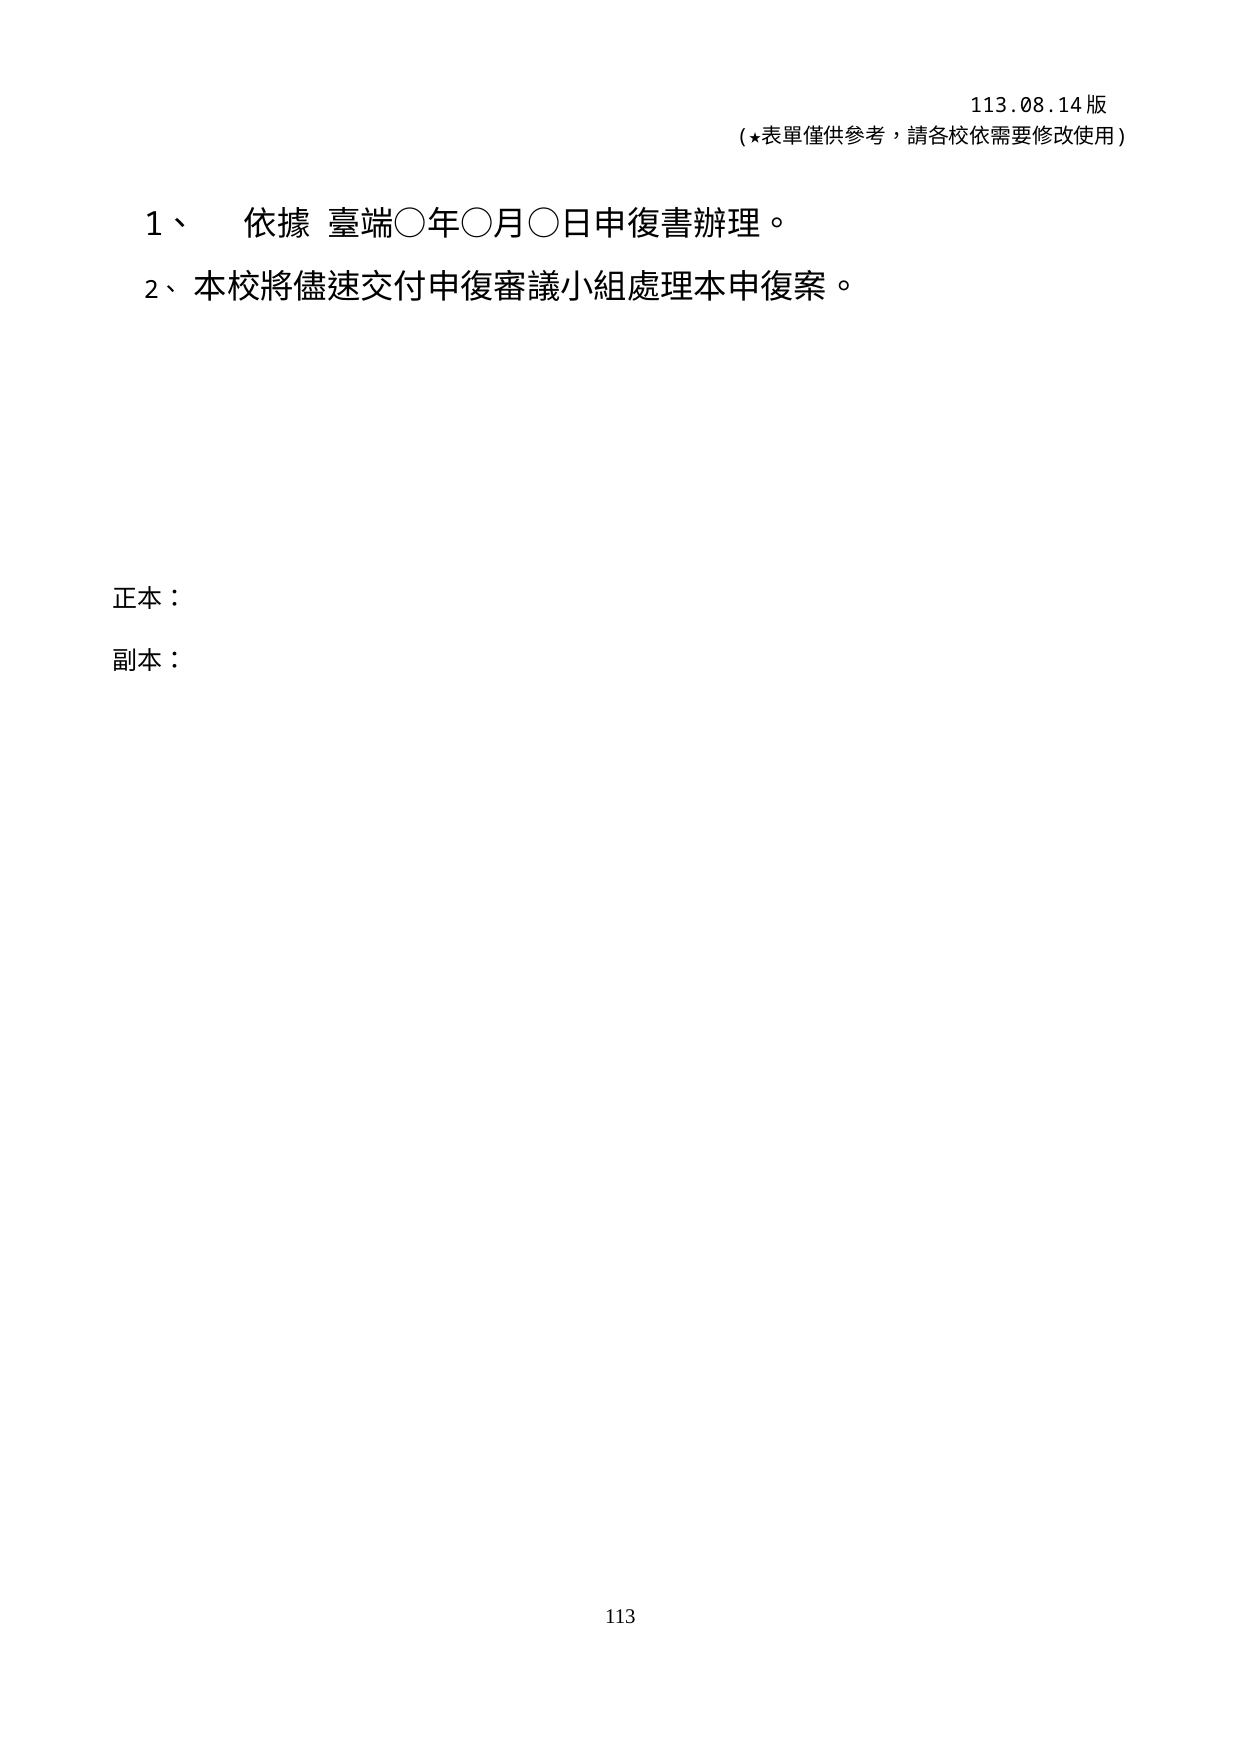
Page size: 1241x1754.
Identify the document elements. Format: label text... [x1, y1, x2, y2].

list 依據 臺端○年○月○日申復書辦理。 [144, 180, 1128, 242]
list 本校將儘速交付申復審議小組處理本申復案。 [144, 242, 1128, 305]
text 正本： [112, 555, 1128, 617]
text 副本： [112, 617, 1128, 680]
